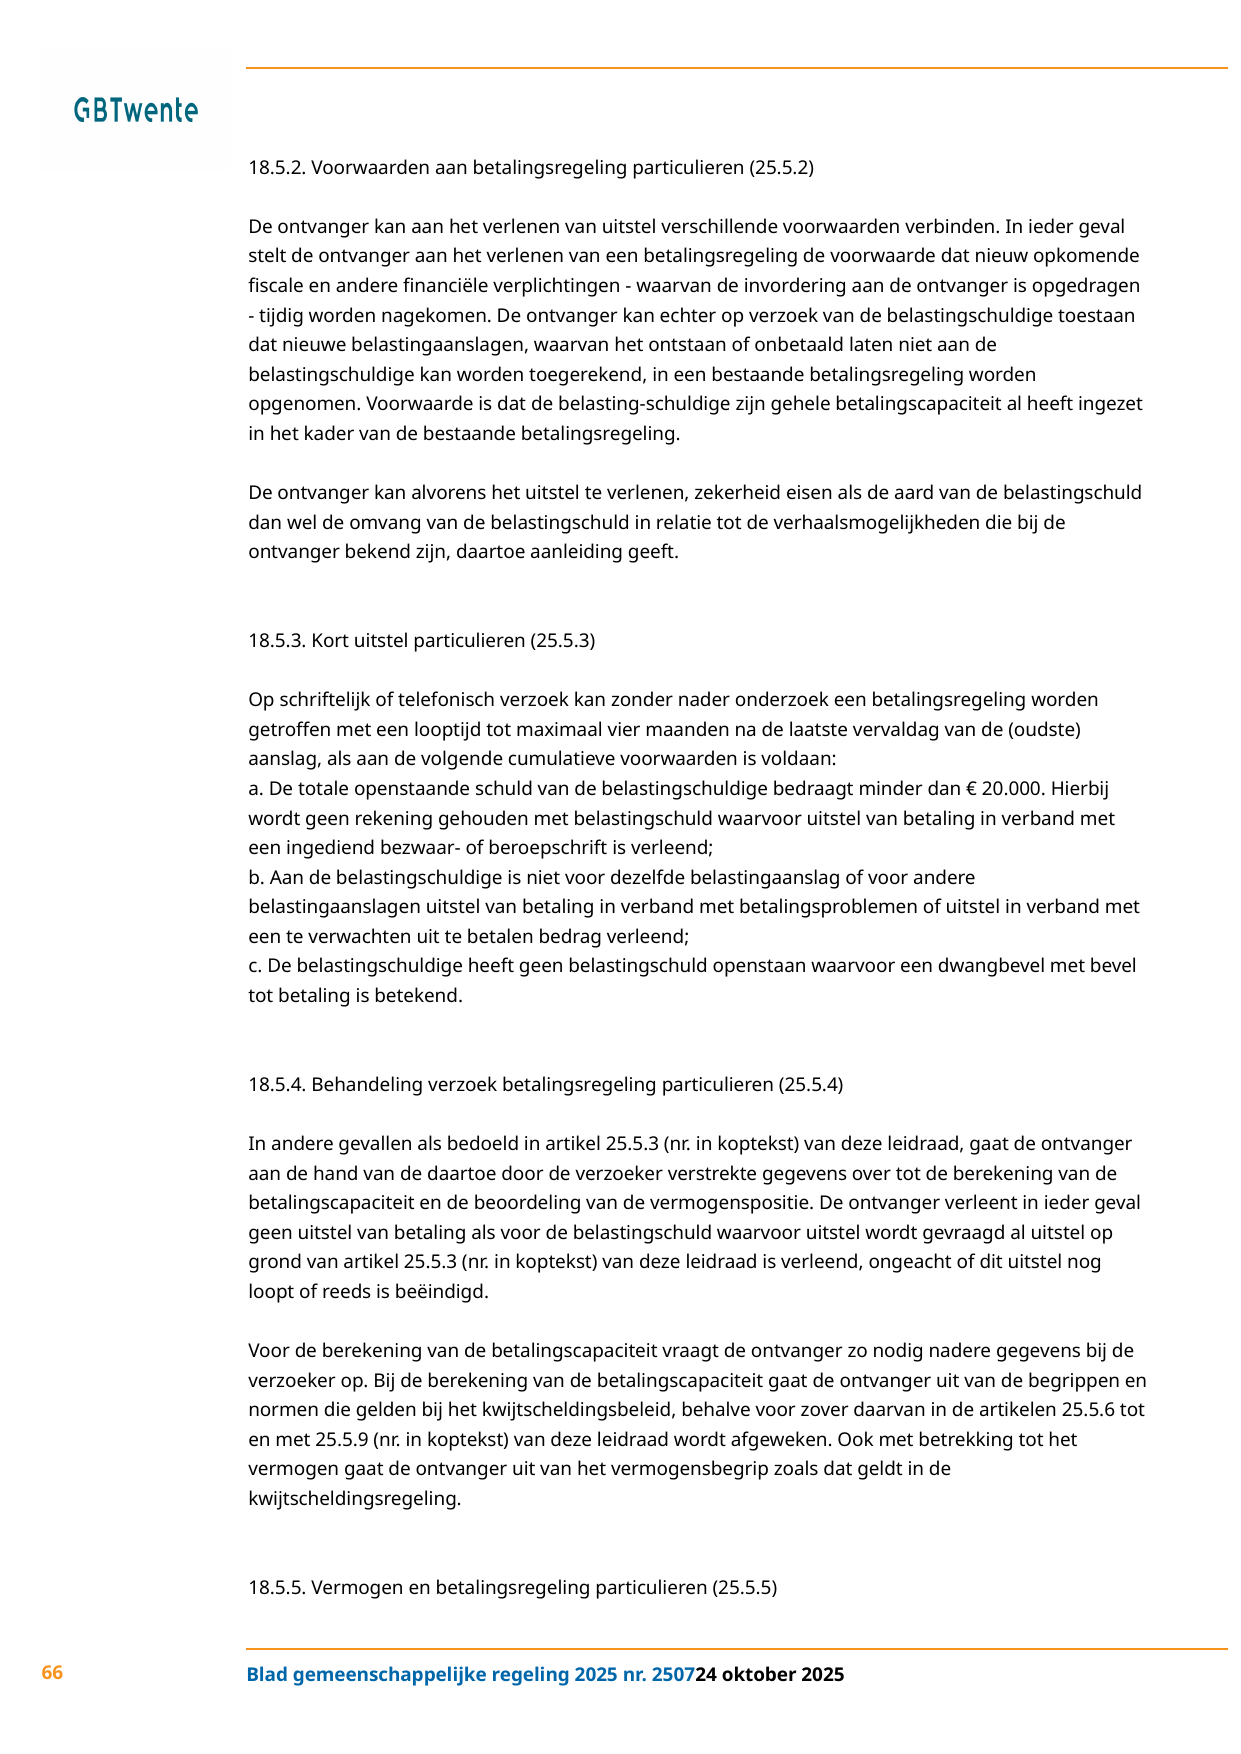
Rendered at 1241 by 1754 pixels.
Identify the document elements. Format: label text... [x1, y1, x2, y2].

text c. De belastingschuldige heeft geen belastingschuld openstaan waarvoor een dwangbevel met bevel tot betaling is betekend. [248, 953, 1152, 1008]
picture [41, 47, 231, 172]
text a. De totale openstaande schuld van de belastingschuldige bedraagt minder dan € 20.000. Hierbij wordt geen rekening gehouden met belastingschuld waarvoor uitstel van betaling in verband met een ingediend bezwaar- of beroepschrift is verleend; [248, 775, 1152, 860]
text In andere gevallen als bedoeld in artikel 25.5.3 (nr. in koptekst) van deze leidraad, gaat de ontvanger aan de hand van de daartoe door de verzoeker verstrekte gegevens over tot de berekening van de betalingscapaciteit en de beoordeling van de vermogenspositie. De ontvanger verleent in ieder geval geen uitstel van betaling als voor de belastingschuld waarvoor uitstel wordt gevraagd al uitstel op grond van artikel 25.5.3 (nr. in koptekst) van deze leidraad is verleend, ongeacht of dit uitstel nog loopt of reeds is beëindigd. [248, 1130, 1152, 1304]
text De ontvanger kan aan het verlenen van uitstel verschillende voorwaarden verbinden. In ieder geval stelt de ontvanger aan het verlenen van een betalingsregeling de voorwaarde dat nieuw opkomende fiscale en andere financiële verplichtingen - waarvan de invordering aan de ontvanger is opgedragen - tijdig worden nagekomen. De ontvanger kan echter op verzoek van de belastingschuldige toestaan dat nieuwe belastingaanslagen, waarvan het ontstaan of onbetaald laten niet aan de belastingschuldige kan worden toegerekend, in een bestaande betalingsregeling worden opgenomen. Voorwaarde is dat de belasting-schuldige zijn gehele betalingscapaciteit al heeft ingezet in het kader van de bestaande betalingsregeling. [248, 213, 1152, 446]
text b. Aan de belastingschuldige is niet voor dezelfde belastingaanslag of voor andere belastingaanslagen uitstel van betaling in verband met betalingsproblemen of uitstel in verband met een te verwachten uit te betalen bedrag verleend; [248, 864, 1152, 949]
text Voor de berekening van de betalingscapaciteit vraagt de ontvanger zo nodig nadere gegevens bij de verzoeker op. Bij de berekening van de betalingscapaciteit gaat de ontvanger uit van de begrippen en normen die gelden bij het kwijtscheldingsbeleid, behalve voor zover daarvan in de artikelen 25.5.6 tot en met 25.5.9 (nr. in koptekst) van deze leidraad wordt afgeweken. Ook met betrekking tot het vermogen gaat de ontvanger uit van het vermogensbegrip zoals dat geldt in de kwijtscheldingsregeling. [248, 1337, 1152, 1511]
text 18.5.4. Behandeling verzoek betalingsregeling particulieren (25.5.4) [248, 1071, 1152, 1097]
text 18.5.3. Kort uitstel particulieren (25.5.3) [248, 627, 1152, 653]
text 18.5.5. Vermogen en betalingsregeling particulieren (25.5.5) [248, 1574, 1152, 1600]
text 18.5.2. Voorwaarden aan betalingsregeling particulieren (25.5.2) [248, 154, 1152, 180]
text De ontvanger kan alvorens het uitstel te verlenen, zekerheid eisen als de aard van de belastingschuld dan wel de omvang van de belastingschuld in relatie tot de verhaalsmogelijkheden die bij de ontvanger bekend zijn, daartoe aanleiding geeft. [248, 479, 1152, 564]
text Op schriftelijk of telefonisch verzoek kan zonder nader onderzoek een betalingsregeling worden getroffen met een looptijd tot maximaal vier maanden na de laatste vervaldag van de (oudste) aanslag, als aan de volgende cumulatieve voorwaarden is voldaan: [248, 686, 1152, 771]
